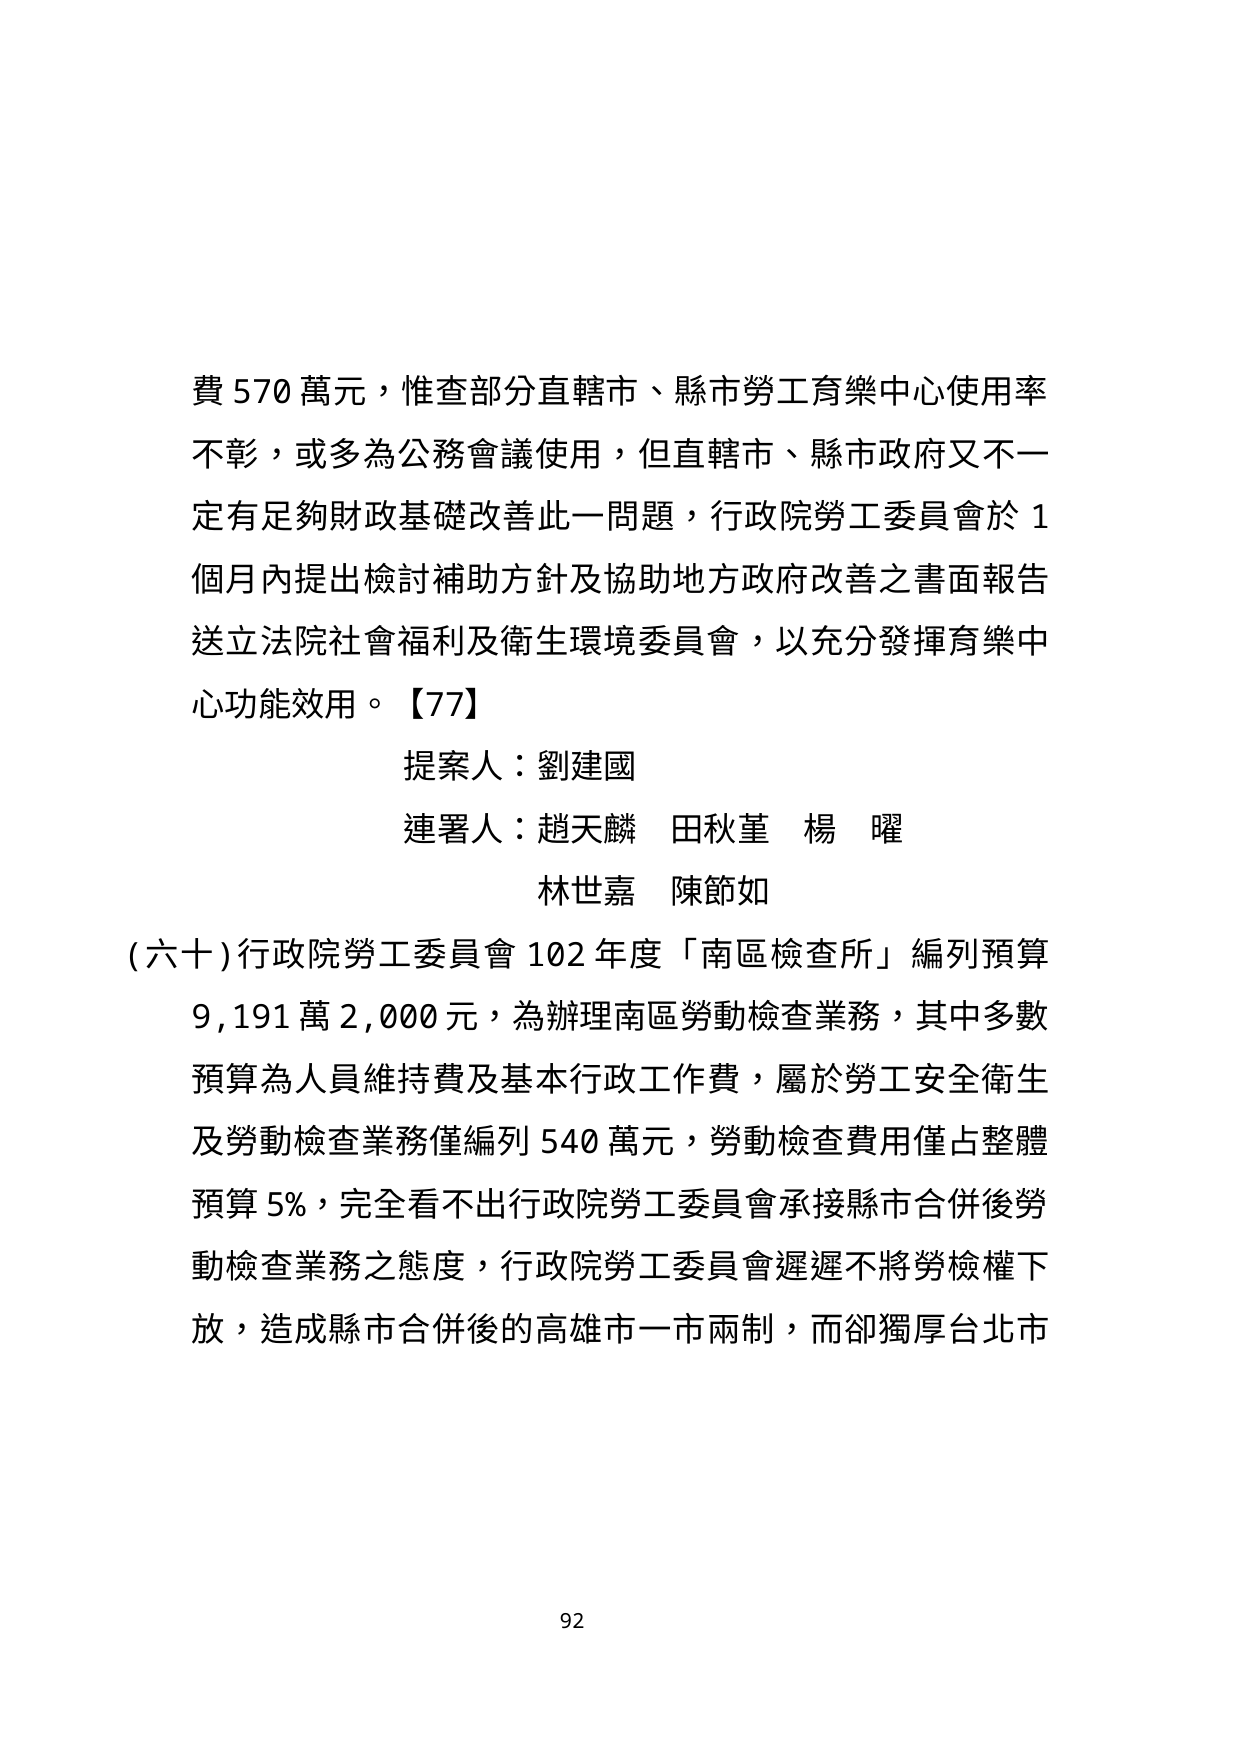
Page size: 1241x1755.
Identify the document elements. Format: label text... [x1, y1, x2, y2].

text 林世嘉 陳節如 [94, 847, 1050, 910]
text (六十)行政院勞工委員會102年度「南區檢查所」編列預算9,191萬2,000元，為辦理南區勞動檢查業務，其中多數預算為人員維持費及基本行政工作費，屬於勞工安全衛生及勞動檢查業務僅編列540萬元，勞動檢查費用僅占整體預算5%，完全看不出行政院勞工委員會承接縣市合併後勞動檢查業務之態度，行政院勞工委員會遲遲不將勞檢權下放，造成縣市合併後的高雄市一市兩制，而卻獨厚台北市 [123, 910, 1050, 1347]
text 提案人：劉建國 [94, 722, 1050, 785]
text 費570萬元，惟查部分直轄市、縣市勞工育樂中心使用率不彰，或多為公務會議使用，但直轄市、縣市政府又不一定有足夠財政基礎改善此一問題，行政院勞工委員會於1個月內提出檢討補助方針及協助地方政府改善之書面報告送立法院社會福利及衛生環境委員會，以充分發揮育樂中心功能效用。【77】 [123, 347, 1050, 722]
text 連署人：趙天麟 田秋堇 楊 曜 [94, 785, 1050, 847]
